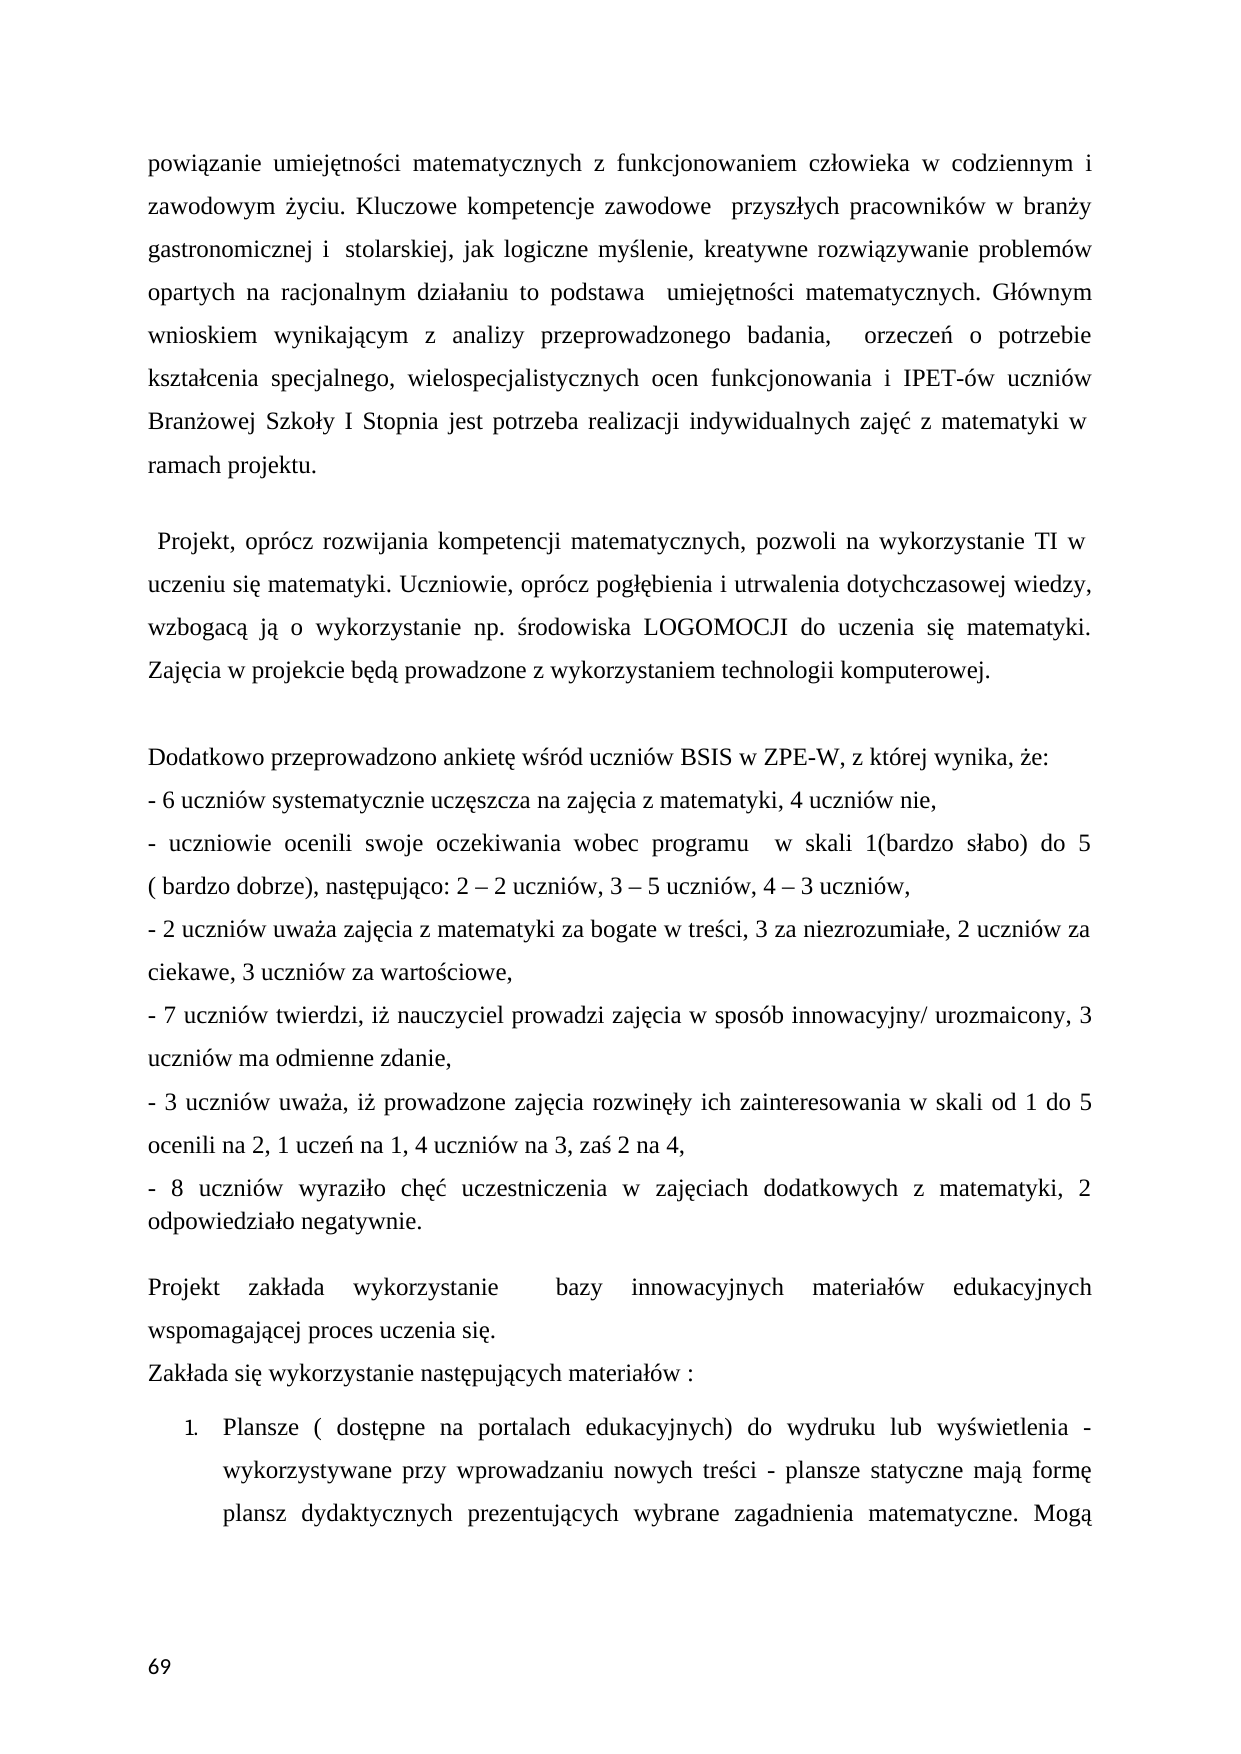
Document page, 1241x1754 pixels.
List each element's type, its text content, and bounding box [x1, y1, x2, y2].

text - uczniowie ocenili swoje oczekiwania wobec programu w skali 1(bardzo słabo) do 5 ( bardzo dobrze), następująco: 2 – 2 uczniów, 3 – 5 uczniów, 4 – 3 uczniów, [148, 828, 1093, 900]
text - 8 uczniów wyraziło chęć uczestniczenia w zajęciach dodatkowych z matematyki, 2 odpowiedziało negatywnie. [148, 1173, 1093, 1234]
text Zakłada się wykorzystanie następujących materiałów : [148, 1358, 1093, 1387]
text - 2 uczniów uważa zajęcia z matematyki za bogate w treści, 3 za niezrozumiałe, 2 uczniów za ciekawe, 3 uczniów za wartościowe, [148, 914, 1093, 986]
text - 6 uczniów systematycznie uczęszcza na zajęcia z matematyki, 4 uczniów nie, [148, 785, 1093, 813]
text powiązanie umiejętności matematycznych z funkcjonowaniem człowieka w codziennym i zawodowym życiu. Kluczowe kompetencje zawodowe przyszłych pracowników w branży gastronomicznej i stolarskiej, jak logiczne myślenie, kreatywne rozwiązywanie problemów opartych na racjonalnym działaniu to podstawa umiejętności matematycznych. Głównym wnioskiem wynikającym z analizy przeprowadzonego badania, orzeczeń o potrzebie kształcenia specjalnego, wielospecjalistycznych ocen funkcjonowania i IPET-ów uczniów Branżowej Szkoły I Stopnia jest potrzeba realizacji indywidualnych zajęć z matematyki w ramach projektu. [148, 148, 1093, 478]
list Plansze ( dostępne na portalach edukacyjnych) do wydruku lub wyświetlenia - wykorzystywane przy wprowadzaniu nowych treści - plansze statyczne mają formę plansz dydaktycznych prezentujących wybrane zagadnienia matematyczne. Mogą [185, 1412, 1093, 1527]
text - 3 uczniów uważa, iż prowadzone zajęcia rozwinęły ich zainteresowania w skali od 1 do 5 ocenili na 2, 1 uczeń na 1, 4 uczniów na 3, zaś 2 na 4, [148, 1087, 1093, 1158]
text Projekt zakłada wykorzystanie bazy innowacyjnych materiałów edukacyjnych wspomagającej proces uczenia się. [148, 1272, 1093, 1344]
text Dodatkowo przeprowadzono ankietę wśród uczniów BSIS w ZPE-W, z której wynika, że: [148, 742, 1093, 770]
text - 7 uczniów twierdzi, iż nauczyciel prowadzi zajęcia w sposób innowacyjny/ urozmaicony, 3 uczniów ma odmienne zdanie, [148, 1000, 1093, 1072]
text Projekt, oprócz rozwijania kompetencji matematycznych, pozwoli na wykorzystanie TI w uczeniu się matematyki. Uczniowie, oprócz pogłębienia i utrwalenia dotychczasowej wiedzy, wzbogacą ją o wykorzystanie np. środowiska LOGOMOCJI do uczenia się matematyki. Zajęcia w projekcie będą prowadzone z wykorzystaniem technologii komputerowej. [148, 526, 1093, 684]
